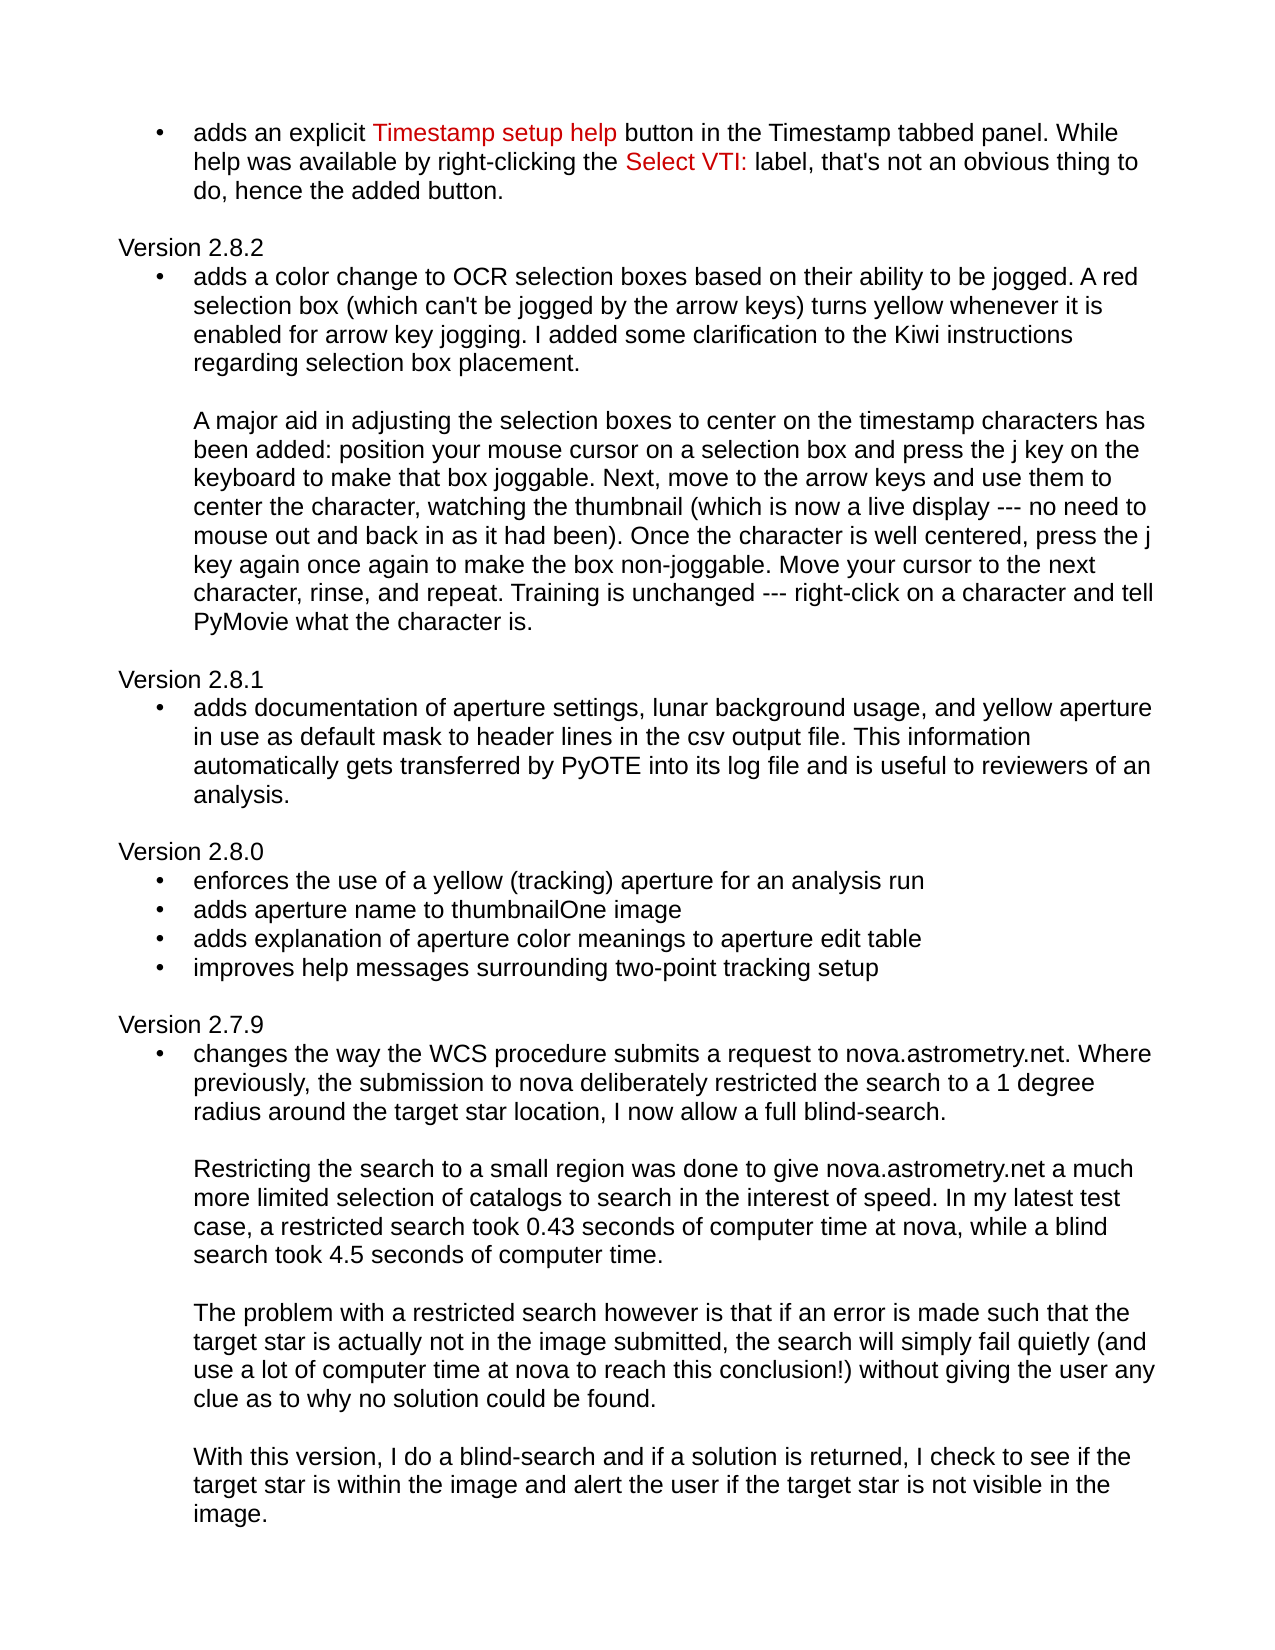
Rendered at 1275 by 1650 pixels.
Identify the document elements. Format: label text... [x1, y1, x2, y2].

list improves help messages surrounding two-point tracking setup [156, 952, 1157, 1010]
text Version 2.8.0 [118, 837, 1157, 866]
list adds aperture name to thumbnailOne image [156, 895, 1157, 924]
text Version 2.7.9 [118, 1010, 1157, 1039]
list enforces the use of a yellow (tracking) aperture for an analysis run [156, 866, 1157, 895]
list adds a color change to OCR selection boxes based on their ability to be jogged. A red selection box (which can't be jogged by the arrow keys) turns yellow whenever it is enabled for arrow key jogging. I added some clarification to the Kiwi instructions regarding selection box placement. A major aid in adjusting the selection boxes to center on the timestamp characters has been added: position your mouse cursor on a selection box and press the j key on the keyboard to make that box joggable. Next, move to the arrow keys and use them to center the character, watching the thumbnail (which is now a live display --- no need to mouse out and back in as it had been). Once the character is well centered, press the j key again once again to make the box non-joggable. Move your cursor to the next character, rinse, and repeat. Training is unchanged --- right-click on a character and tell PyMovie what the character is. [156, 262, 1157, 664]
list adds an explicit Timestamp setup help button in the Timestamp tabbed panel. While help was available by right-clicking the Select VTI: label, that's not an obvious thing to do, hence the added button. [156, 118, 1157, 233]
list adds explanation of aperture color meanings to aperture edit table [156, 924, 1157, 952]
list adds documentation of aperture settings, lunar background usage, and yellow aperture in use as default mask to header lines in the csv output file. This information automatically gets transferred by PyOTE into its log file and is useful to reviewers of an analysis. [156, 693, 1157, 837]
list changes the way the WCS procedure submits a request to nova.astrometry.net. Where previously, the submission to nova deliberately restricted the search to a 1 degree radius around the target star location, I now allow a full blind-search. Restricting the search to a small region was done to give nova.astrometry.net a much more limited selection of catalogs to search in the interest of speed. In my latest test case, a restricted search took 0.43 seconds of computer time at nova, while a blind search took 4.5 seconds of computer time. The problem with a restricted search however is that if an error is made such that the target star is actually not in the image submitted, the search will simply fail quietly (and use a lot of computer time at nova to reach this conclusion!) without giving the user any clue as to why no solution could be found. With this version, I do a blind-search and if a solution is returned, I check to see if the target star is within the image and alert the user if the target star is not visible in the image. [156, 1039, 1157, 1528]
text Version 2.8.1 [118, 664, 1157, 693]
text Version 2.8.2 [118, 233, 1157, 262]
